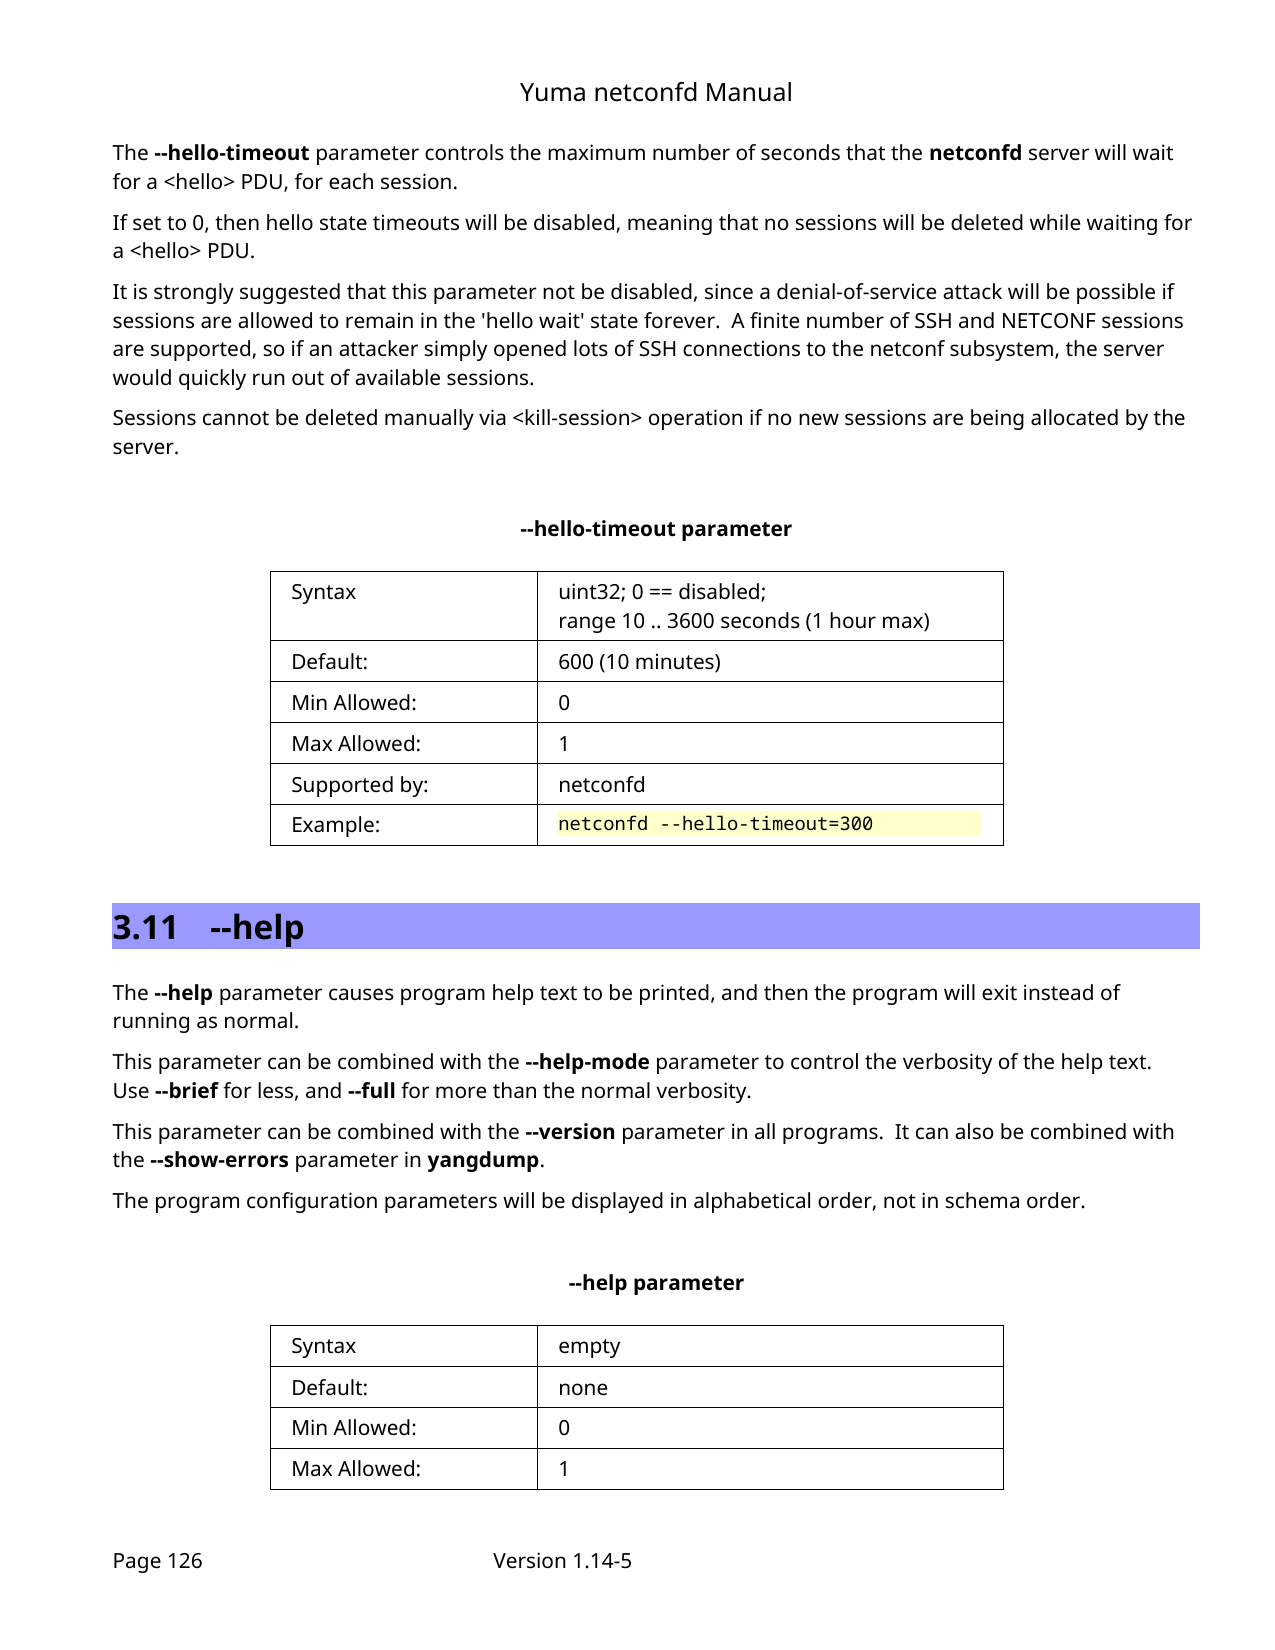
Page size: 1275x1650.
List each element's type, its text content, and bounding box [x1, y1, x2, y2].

table_cell Min Allowed: [271, 682, 537, 722]
table_cell netconfd --hello-timeout=300 [538, 805, 1003, 845]
table_cell Min Allowed: [271, 1408, 537, 1448]
subtitle --help parameter [127, 1268, 1185, 1296]
table_cell 1 [538, 1449, 1003, 1489]
table_cell Max Allowed: [271, 1449, 537, 1489]
subtitle --help [112, 903, 1200, 949]
table_header empty [538, 1326, 1003, 1366]
text Sessions cannot be deleted manually via <kill-session> operation if no new sessions are being allocated by the server. [112, 403, 1200, 460]
text This parameter can be combined with the --help-mode parameter to control the verbosity of the help text. Use --brief for less, and --full for more than the normal verbosity. [112, 1047, 1200, 1104]
subtitle --hello-timeout parameter [127, 514, 1185, 542]
table_cell 0 [538, 682, 1003, 722]
text If set to 0, then hello state timeouts will be disabled, meaning that no sessions will be deleted while waiting for a <hello> PDU. [112, 208, 1200, 265]
table_cell Supported by: [271, 764, 537, 804]
table_cell 1 [538, 723, 1003, 763]
table_cell Example: [271, 805, 537, 845]
text It is strongly suggested that this parameter not be disabled, since a denial-of-service attack will be possible if sessions are allowed to remain in the 'hello wait' state forever. A finite number of SSH and NETCONF sessions are supported, so if an attacker simply opened lots of SSH connections to the netconf subsystem, the server would quickly run out of available sessions. [112, 277, 1200, 391]
table_cell Max Allowed: [271, 723, 537, 763]
text The --help parameter causes program help text to be printed, and then the program will exit instead of running as normal. [112, 978, 1200, 1035]
text The --hello-timeout parameter controls the maximum number of seconds that the netconfd server will wait for a <hello> PDU, for each session. [112, 138, 1200, 195]
table_header uint32; 0 == disabled; range 10 .. 3600 seconds (1 hour max) [538, 572, 1003, 640]
table_cell netconfd [538, 764, 1003, 804]
table_header Syntax [271, 1326, 537, 1366]
table_cell Default: [271, 1367, 537, 1407]
text This parameter can be combined with the --version parameter in all programs. It can also be combined with the --show-errors parameter in yangdump. [112, 1117, 1200, 1174]
table_cell 600 (10 minutes) [538, 641, 1003, 681]
table_cell none [538, 1367, 1003, 1407]
table_cell Default: [271, 641, 537, 681]
table_header Syntax [271, 572, 537, 640]
table_cell 0 [538, 1408, 1003, 1448]
text The program configuration parameters will be displayed in alphabetical order, not in schema order. [112, 1186, 1200, 1214]
